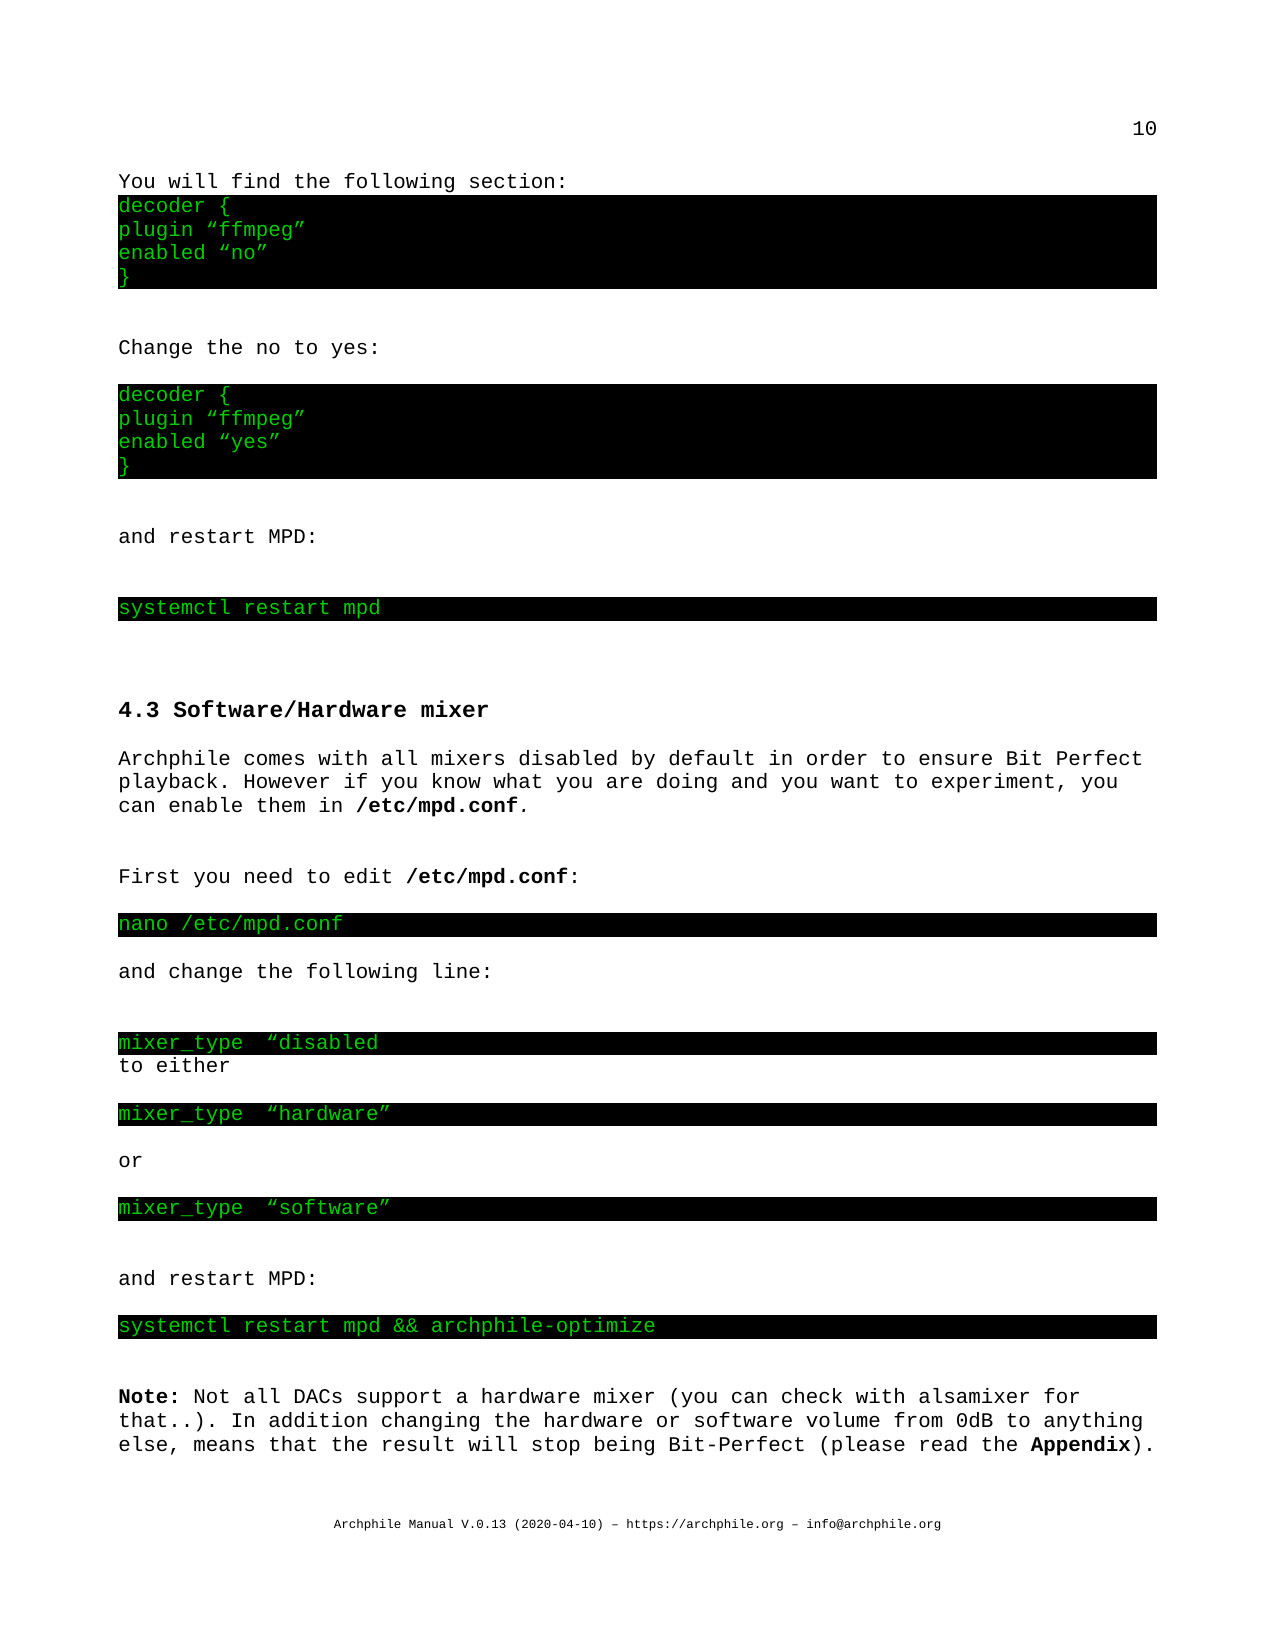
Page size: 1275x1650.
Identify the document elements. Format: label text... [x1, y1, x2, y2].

text You will find the following section: [118, 171, 1157, 195]
text mixer_type “software” [118, 1197, 1157, 1221]
text decoder { plugin “ffmpeg” enabled “yes” } [118, 384, 1157, 479]
text mixer_type “disabled [118, 1032, 1157, 1055]
text decoder { plugin “ffmpeg” enabled “no” } [118, 195, 1157, 289]
text nano /etc/mpd.conf [118, 913, 1157, 937]
text Archphile comes with all mixers disabled by default in order to ensure Bit Perfect playback. However if you know what you are doing and you want to experiment, you can enable them in /etc/mpd.conf. [118, 748, 1157, 819]
text systemctl restart mpd && archphile-optimize [118, 1315, 1157, 1339]
text Note: Not all DACs support a hardware mixer (you can check with alsamixer for that..). In addition changing the hardware or software volume from 0dB to anything else, means that the result will stop being Bit-Perfect (please read the Appendix). [118, 1386, 1157, 1457]
text First you need to edit /etc/mpd.conf: [118, 866, 1157, 890]
text and restart MPD: [118, 526, 1157, 549]
text and restart MPD: [118, 1268, 1157, 1292]
text systemctl restart mpd [118, 597, 1157, 621]
text 4.3 Software/Hardware mixer [118, 698, 1157, 724]
text mixer_type “hardware” [118, 1103, 1157, 1126]
text Change the no to yes: [118, 337, 1157, 360]
text and change the following line: [118, 961, 1157, 984]
text or [118, 1150, 1157, 1173]
text to either [118, 1055, 1157, 1079]
